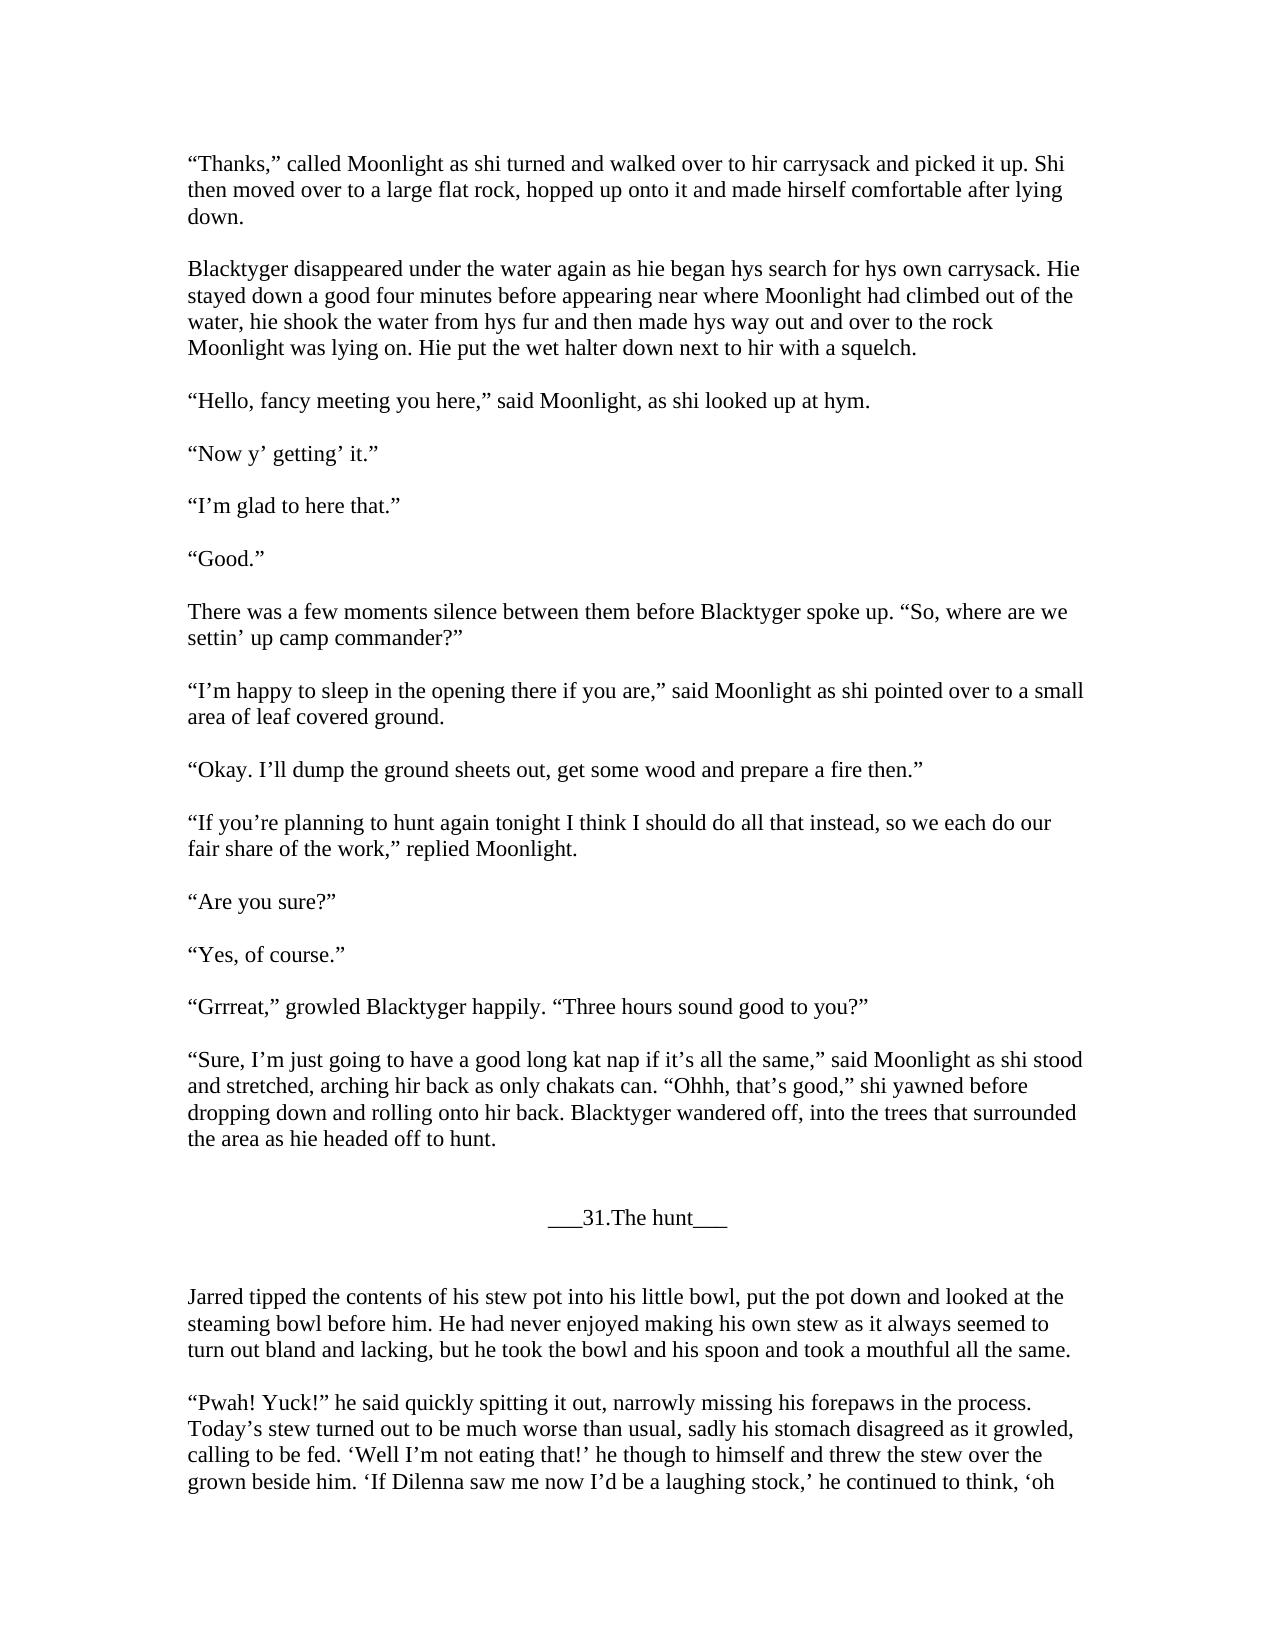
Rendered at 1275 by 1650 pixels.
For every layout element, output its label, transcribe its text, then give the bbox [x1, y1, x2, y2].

text “Grrreat,” growled Blacktyger happily. “Three hours sound good to you?” [187, 993, 1087, 1020]
text “Sure, I’m just going to have a good long kat nap if it’s all the same,” said Moonlight as shi stood and stretched, arching hir back as only chakats can. “Ohhh, that’s good,” shi yawned before dropping down and rolling onto hir back. Blacktyger wandered off, into the trees that surrounded the area as hie headed off to hunt. [187, 1046, 1087, 1151]
text “I’m happy to sleep in the opening there if you are,” said Moonlight as shi pointed over to a small area of leaf covered ground. [187, 677, 1087, 730]
text Blacktyger disappeared under the water again as hie began hys search for hys own carrysack. Hie stayed down a good four minutes before appearing near where Moonlight had climbed out of the water, hie shook the water from hys fur and then made hys way out and over to the rock Moonlight was lying on. Hie put the wet halter down next to hir with a squelch. [187, 255, 1087, 361]
text “I’m glad to here that.” [187, 493, 1087, 519]
text “Thanks,” called Moonlight as shi turned and walked over to hir carrysack and picked it up. Shi then moved over to a large flat rock, hopped up onto it and made hirself comfortable after lying down. [187, 150, 1087, 229]
text ___31.The hunt___ [187, 1204, 1087, 1231]
text “Now y’ getting’ it.” [187, 440, 1087, 466]
text Jarred tipped the contents of his stew pot into his little bowl, put the pot down and looked at the steaming bowl before him. He had never enjoyed making his own stew as it always seemed to turn out bland and lacking, but he took the bowl and his spoon and took a mouthful all the same. [187, 1283, 1087, 1362]
text “Okay. I’ll dump the ground sheets out, get some wood and prepare a fire then.” [187, 756, 1087, 782]
text “If you’re planning to hunt again tonight I think I should do all that instead, so we each do our fair share of the work,” replied Moonlight. [187, 809, 1087, 862]
text “Are you sure?” [187, 888, 1087, 914]
text “Good.” [187, 545, 1087, 572]
text “Yes, of course.” [187, 941, 1087, 967]
text “Pwah! Yuck!” he said quickly spitting it out, narrowly missing his forepaws in the process. Today’s stew turned out to be much worse than usual, sadly his stomach disagreed as it growled, calling to be fed. ‘Well I’m not eating that!’ he though to himself and threw the stew over the grown beside him. ‘If Dilenna saw me now I’d be a laughing stock,’ he continued to think, ‘oh [187, 1389, 1087, 1494]
text “Hello, fancy meeting you here,” said Moonlight, as shi looked up at hym. [187, 387, 1087, 413]
text There was a few moments silence between them before Blacktyger spoke up. “So, where are we settin’ up camp commander?” [187, 598, 1087, 651]
